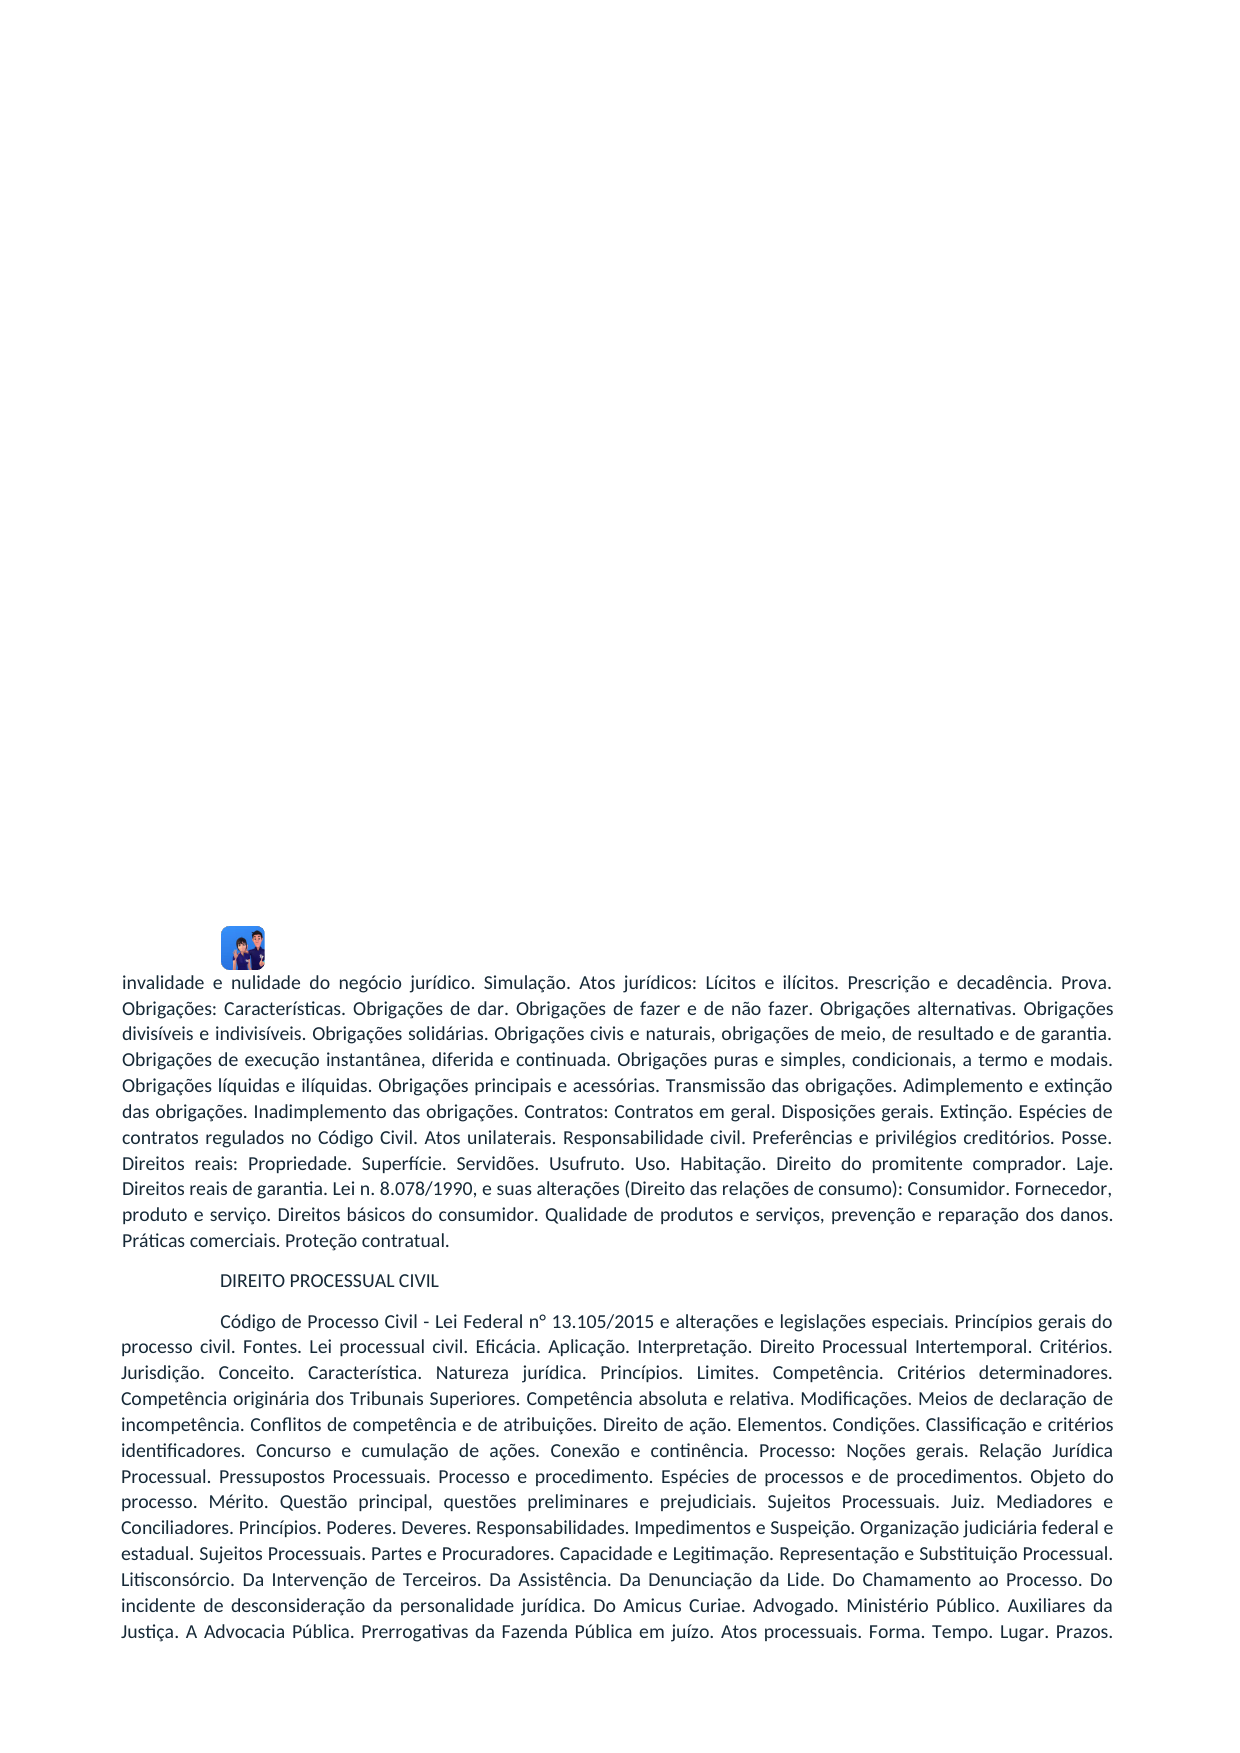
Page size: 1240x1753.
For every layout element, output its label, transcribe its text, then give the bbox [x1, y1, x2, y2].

text DIREITO PROCESSUAL CIVIL [220, 1268, 1115, 1293]
text Código de Processo Civil - Lei Federal n° 13.105/2015 e alterações e legislações especiais. Princípios gerais do processo civil. Fontes. Lei processual civil. Eficácia. Aplicação. Interpretação. Direito Processual Intertemporal. Critérios. Jurisdição. Conceito. Característica. Natureza jurídica. Princípios. Limites. Competência. Critérios determinadores. Competência originária dos Tribunais Superiores. Competência absoluta e relativa. Modificações. Meios de declaração de incompetência. Conflitos de competência e de atribuições. Direito de ação. Elementos. Condições. Classificação e critérios identificadores. Concurso e cumulação de ações. Conexão e continência. Processo: Noções gerais. Relação Jurídica Processual. Pressupostos Processuais. Processo e procedimento. Espécies de processos e de procedimentos. Objeto do processo. Mérito. Questão principal, questões preliminares e prejudiciais. Sujeitos Processuais. Juiz. Mediadores e Conciliadores. Princípios. Poderes. Deveres. Responsabilidades. Impedimentos e Suspeição. Organização judiciária federal e estadual. Sujeitos Processuais. Partes e Procuradores. Capacidade e Legitimação. Representação e Substituição Processual. Litisconsórcio. Da Intervenção de Terceiros. Da Assistência. Da Denunciação da Lide. Do Chamamento ao Processo. Do incidente de desconsideração da personalidade jurídica. Do Amicus Curiae. Advogado. Ministério Público. Auxiliares da Justiça. A Advocacia Pública. Prerrogativas da Fazenda Pública em juízo. Atos processuais. Forma. Tempo. Lugar. Prazos. [121, 1309, 1115, 1643]
text invalidade e nulidade do negócio jurídico. Simulação. Atos jurídicos: Lícitos e ilícitos. Prescrição e decadência. Prova. Obrigações: Características. Obrigações de dar. Obrigações de fazer e de não fazer. Obrigações alternativas. Obrigações divisíveis e indivisíveis. Obrigações solidárias. Obrigações civis e naturais, obrigações de meio, de resultado e de garantia. Obrigações de execução instantânea, diferida e continuada. Obrigações puras e simples, condicionais, a termo e modais. Obrigações líquidas e ilíquidas. Obrigações principais e acessórias. Transmissão das obrigações. Adimplemento e extinção das obrigações. Inadimplemento das obrigações. Contratos: Contratos em geral. Disposições gerais. Extinção. Espécies de contratos regulados no Código Civil. Atos unilaterais. Responsabilidade civil. Preferências e privilégios creditórios. Posse. Direitos reais: Propriedade. Superfície. Servidões. Usufruto. Uso. Habitação. Direito do promitente comprador. Laje. Direitos reais de garantia. Lei n. 8.078/1990, e suas alterações (Direito das relações de consumo): Consumidor. Fornecedor, produto e serviço. Direitos básicos do consumidor. Qualidade de produtos e serviços, prevenção e reparação dos danos. Práticas comerciais. Proteção contratual. [122, 970, 1115, 1252]
